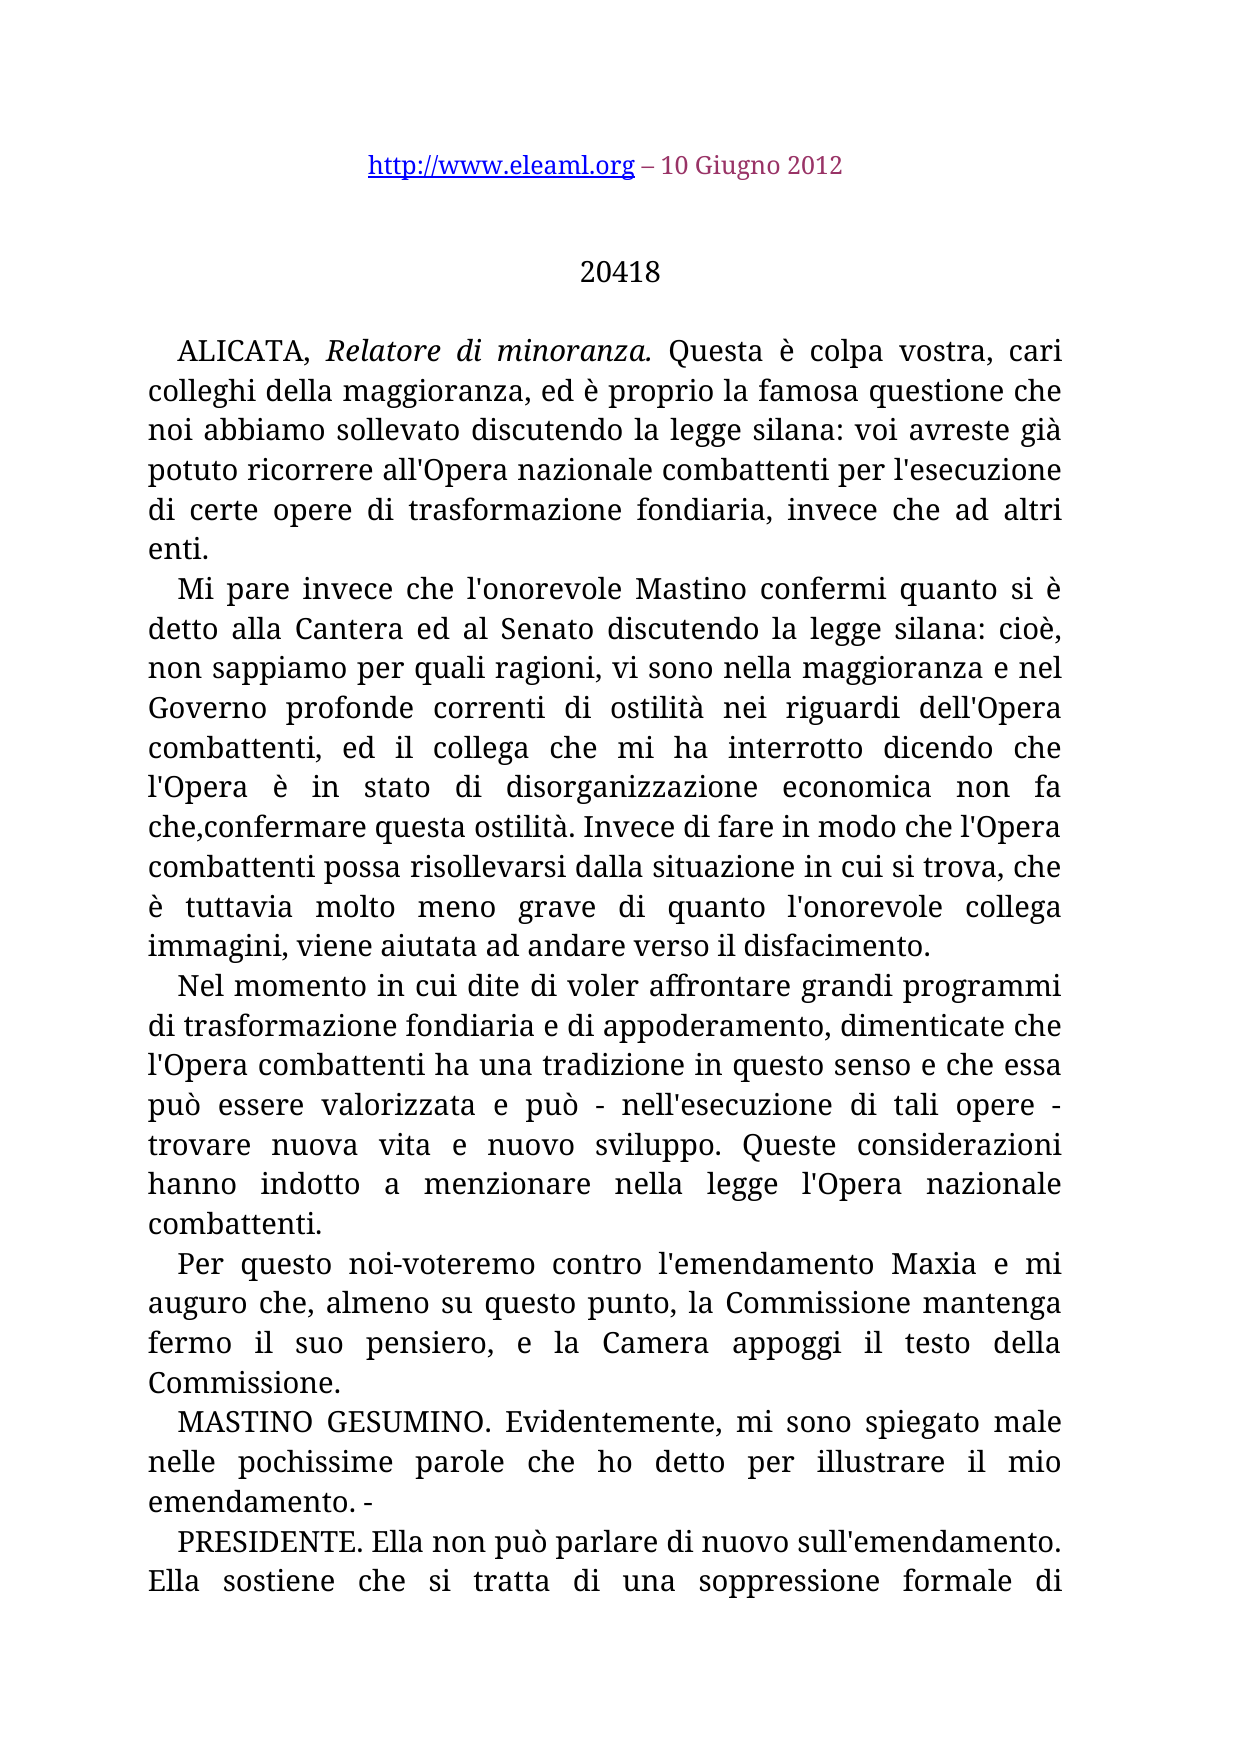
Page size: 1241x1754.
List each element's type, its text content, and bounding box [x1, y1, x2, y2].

text PRESIDENTE. Ella non può parlare di nuovo sull'emendamento. Ella sostiene che si tratta di una soppressione formale di [148, 1521, 1063, 1600]
text 20418 [148, 251, 1063, 291]
text Mi pare invece che l'onorevole Mastino confermi quanto si è detto alla Cantera ed al Senato discutendo la legge silana: cioè, non sappiamo per quali ragioni, vi sono nella maggioranza e nel Governo profonde correnti di ostilità nei riguardi dell'Opera combattenti, ed il collega che mi ha interrotto dicendo che l'Opera è in stato di disorganizzazione economica non fa che,confermare questa ostilità. Invece di fare in modo che l'Opera combattenti possa risollevarsi dalla situazione in cui si trova, che è tuttavia molto meno grave di quanto l'onorevole collega immagini, viene aiutata ad andare verso il disfacimento. [148, 568, 1063, 965]
text ALICATA, Relatore di minoranza. Questa è colpa vostra, cari colleghi della maggioranza, ed è proprio la famosa questione che noi abbiamo sollevato discutendo la legge silana: voi avreste già potuto ricorrere all'Opera nazionale combattenti per l'esecuzione di certe opere di trasformazione fondiaria, invece che ad altri enti. [148, 330, 1063, 568]
text Per questo noi-voteremo contro l'emendamento Maxia e mi auguro che, almeno su questo punto, la Commissione mantenga fermo il suo pensiero, e la Camera appoggi il testo della Commissione. [148, 1243, 1063, 1402]
text Nel momento in cui dite di voler affrontare grandi programmi di trasformazione fondiaria e di appoderamento, dimenticate che l'Opera combattenti ha una tradizione in questo senso e che essa può essere valorizzata e può - nell'esecuzione di tali opere - trovare nuova vita e nuovo sviluppo. Queste considerazioni hanno indotto a menzionare nella legge l'Opera nazionale combattenti. [148, 965, 1063, 1243]
text MASTINO GESUMINO. Evidentemente, mi sono spiegato male nelle pochissime parole che ho detto per illustrare il mio emendamento. - [148, 1402, 1063, 1521]
